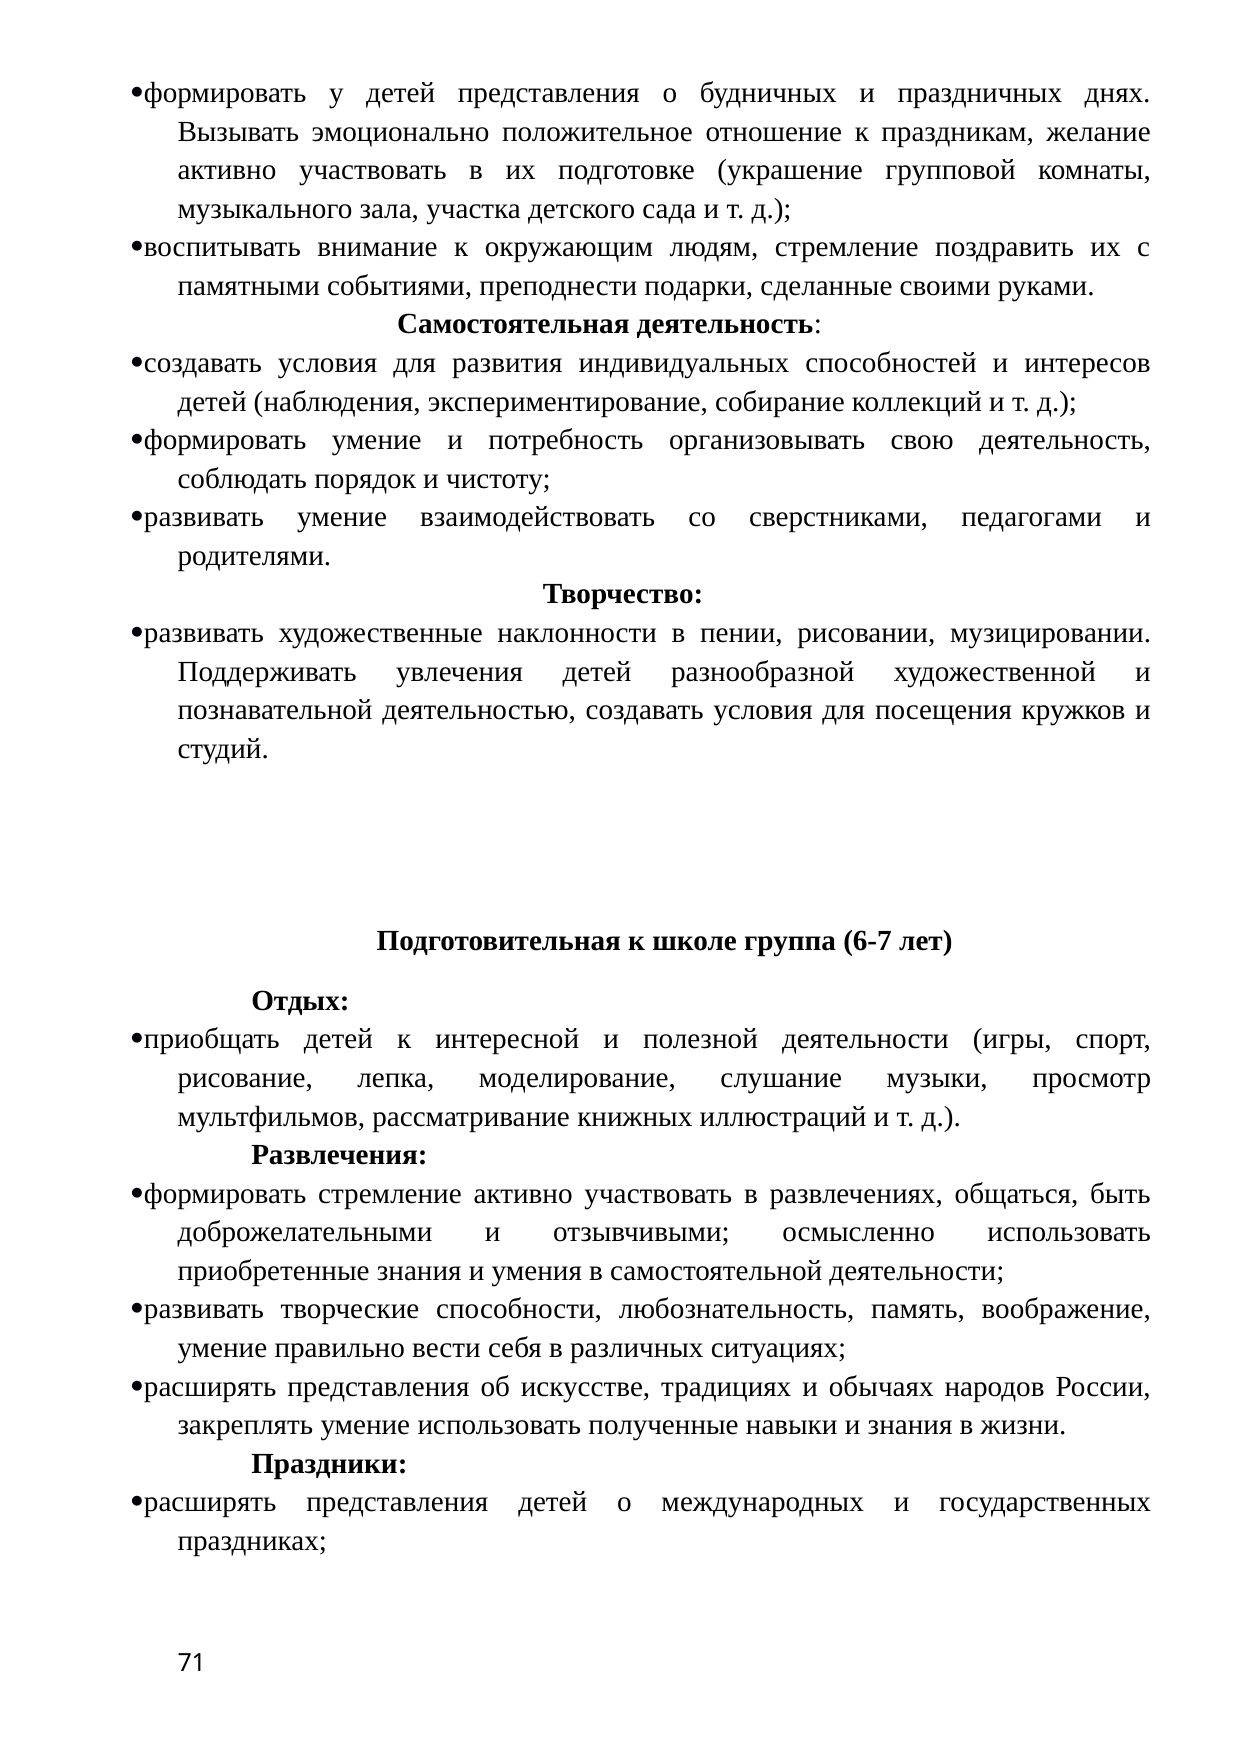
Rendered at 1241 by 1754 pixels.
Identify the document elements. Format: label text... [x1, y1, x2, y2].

text Подготовительная к школе группа (6-7 лет) [177, 923, 1152, 957]
list расширять представления об искусстве, традициях и обычаях народов России, закреплять умение использовать полученные навыки и знания в жизни. [132, 1369, 1152, 1441]
list создавать условия для развития индивидуальных способностей и интересов детей (наблюдения, экспериментирование, собирание коллекций и т. д.); [132, 345, 1152, 417]
list расширять представления детей о международных и государственных праздниках; [132, 1484, 1152, 1557]
list приобщать детей к интересной и полезной деятельности (игры, спорт, рисование, лепка, моделирование, слушание музыки, просмотр мультфильмов, рассматривание книжных иллюстраций и т. д.). [132, 1021, 1152, 1132]
list развивать творческие способности, любознательность, память, воображение, умение правильно вести себя в различных ситуациях; [132, 1291, 1152, 1364]
text Творчество: [177, 577, 1152, 610]
list развивать умение взаимодействовать со сверстниками, педагогами и родителями. [132, 499, 1152, 572]
list развивать художественные наклонности в пении, рисовании, музицировании. Поддерживать увлечения детей разнообразной художественной и познавательной деятельностью, создавать условия для посещения кружков и студий. [132, 615, 1152, 764]
list формировать у детей представления о будничных и праздничных днях. Вызывать эмоционально положительное отношение к праздникам, желание активно участвовать в их подготовке (украшение групповой комнаты, музыкального зала, участка детского сада и т. д.); [132, 75, 1152, 224]
text Развлечения: [177, 1137, 1152, 1171]
list формировать стремление активно участвовать в развлечениях, общаться, быть доброжелательными и отзывчивыми; осмысленно использовать приобретенные знания и умения в самостоятельной деятельности; [132, 1176, 1152, 1286]
text Самостоятельная деятельность: [177, 306, 1152, 340]
list формировать умение и потребность организовывать свою деятельность, соблюдать порядок и чистоту; [132, 422, 1152, 494]
text Отдых: [177, 983, 1152, 1016]
text Праздники: [177, 1446, 1152, 1479]
list воспитывать внимание к окружающим людям, стремление поздравить их с памятными событиями, преподнести подарки, сделанные своими руками. [132, 229, 1152, 301]
